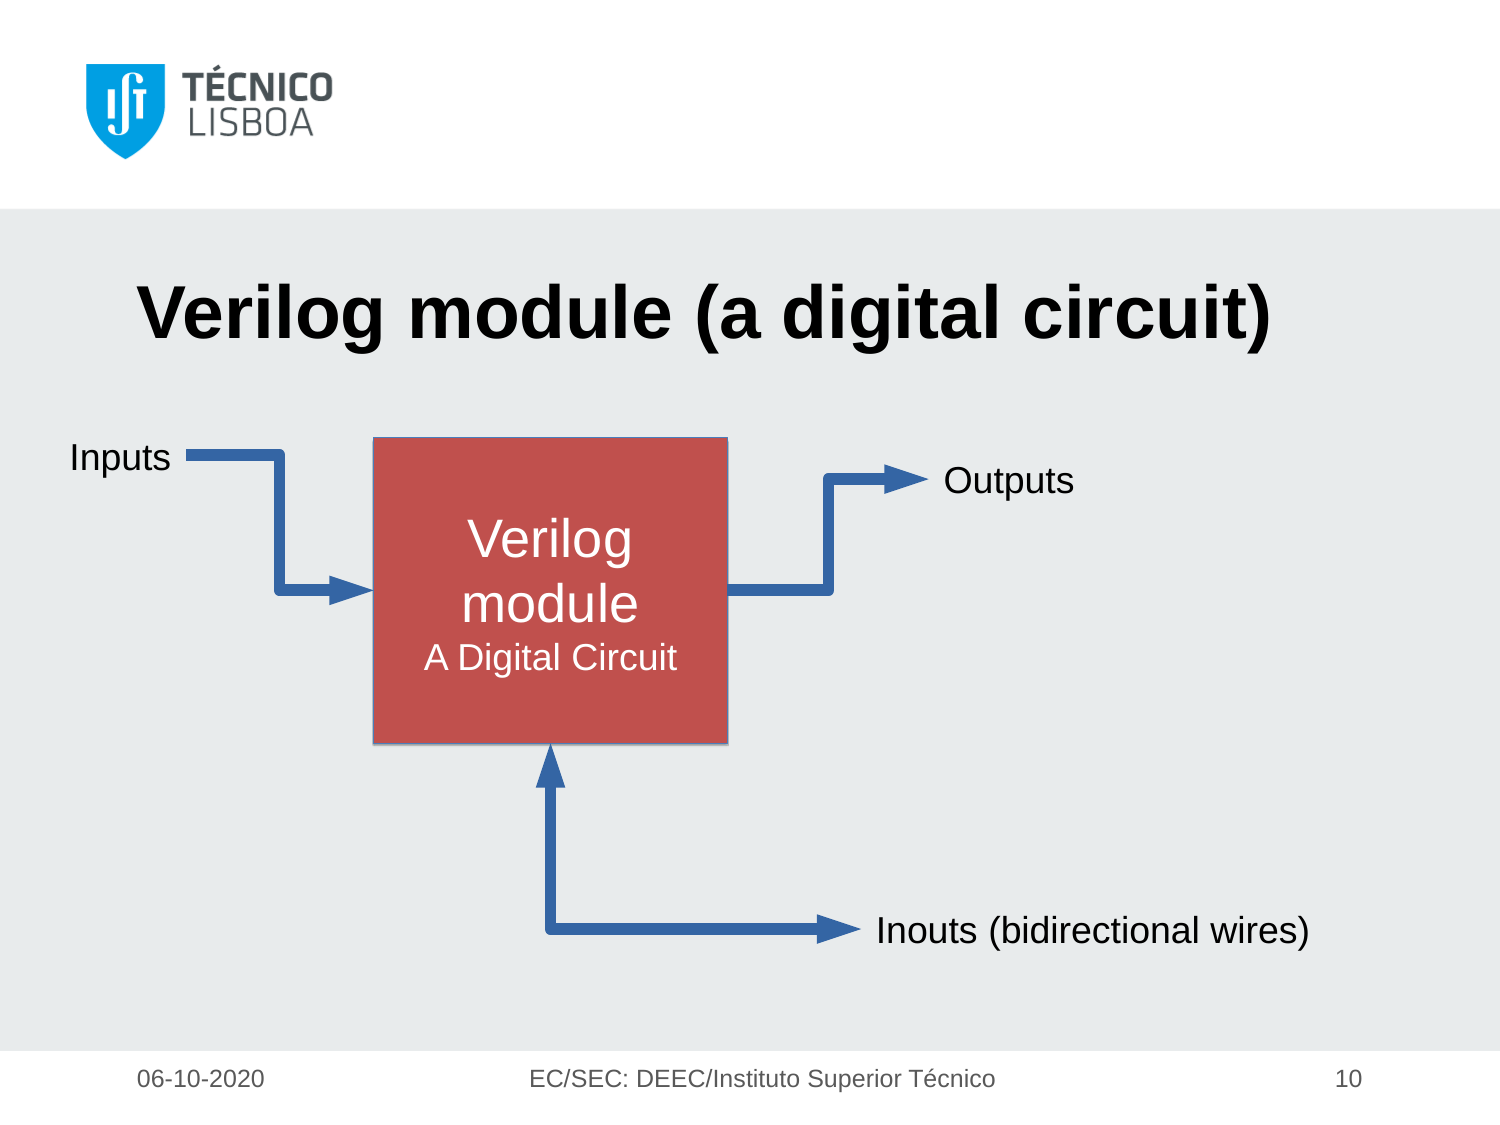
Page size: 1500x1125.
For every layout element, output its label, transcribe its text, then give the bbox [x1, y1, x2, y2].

text_box Inouts (bidirectional wires) [861, 899, 1326, 959]
footer EC/SEC: DEEC/Instituto Superior Técnico [512, 1052, 1021, 1103]
picture [0, 0, 1500, 1125]
slide_number [1077, 1052, 1378, 1103]
text_box Verilog module A Digital Circuit [373, 437, 728, 744]
title Verilog module (a digital circuit) [121, 237, 1378, 381]
text_box Inputs [54, 425, 187, 485]
text_box Outputs [928, 449, 1090, 509]
slide_number 06-10-2020 [121, 1052, 425, 1103]
